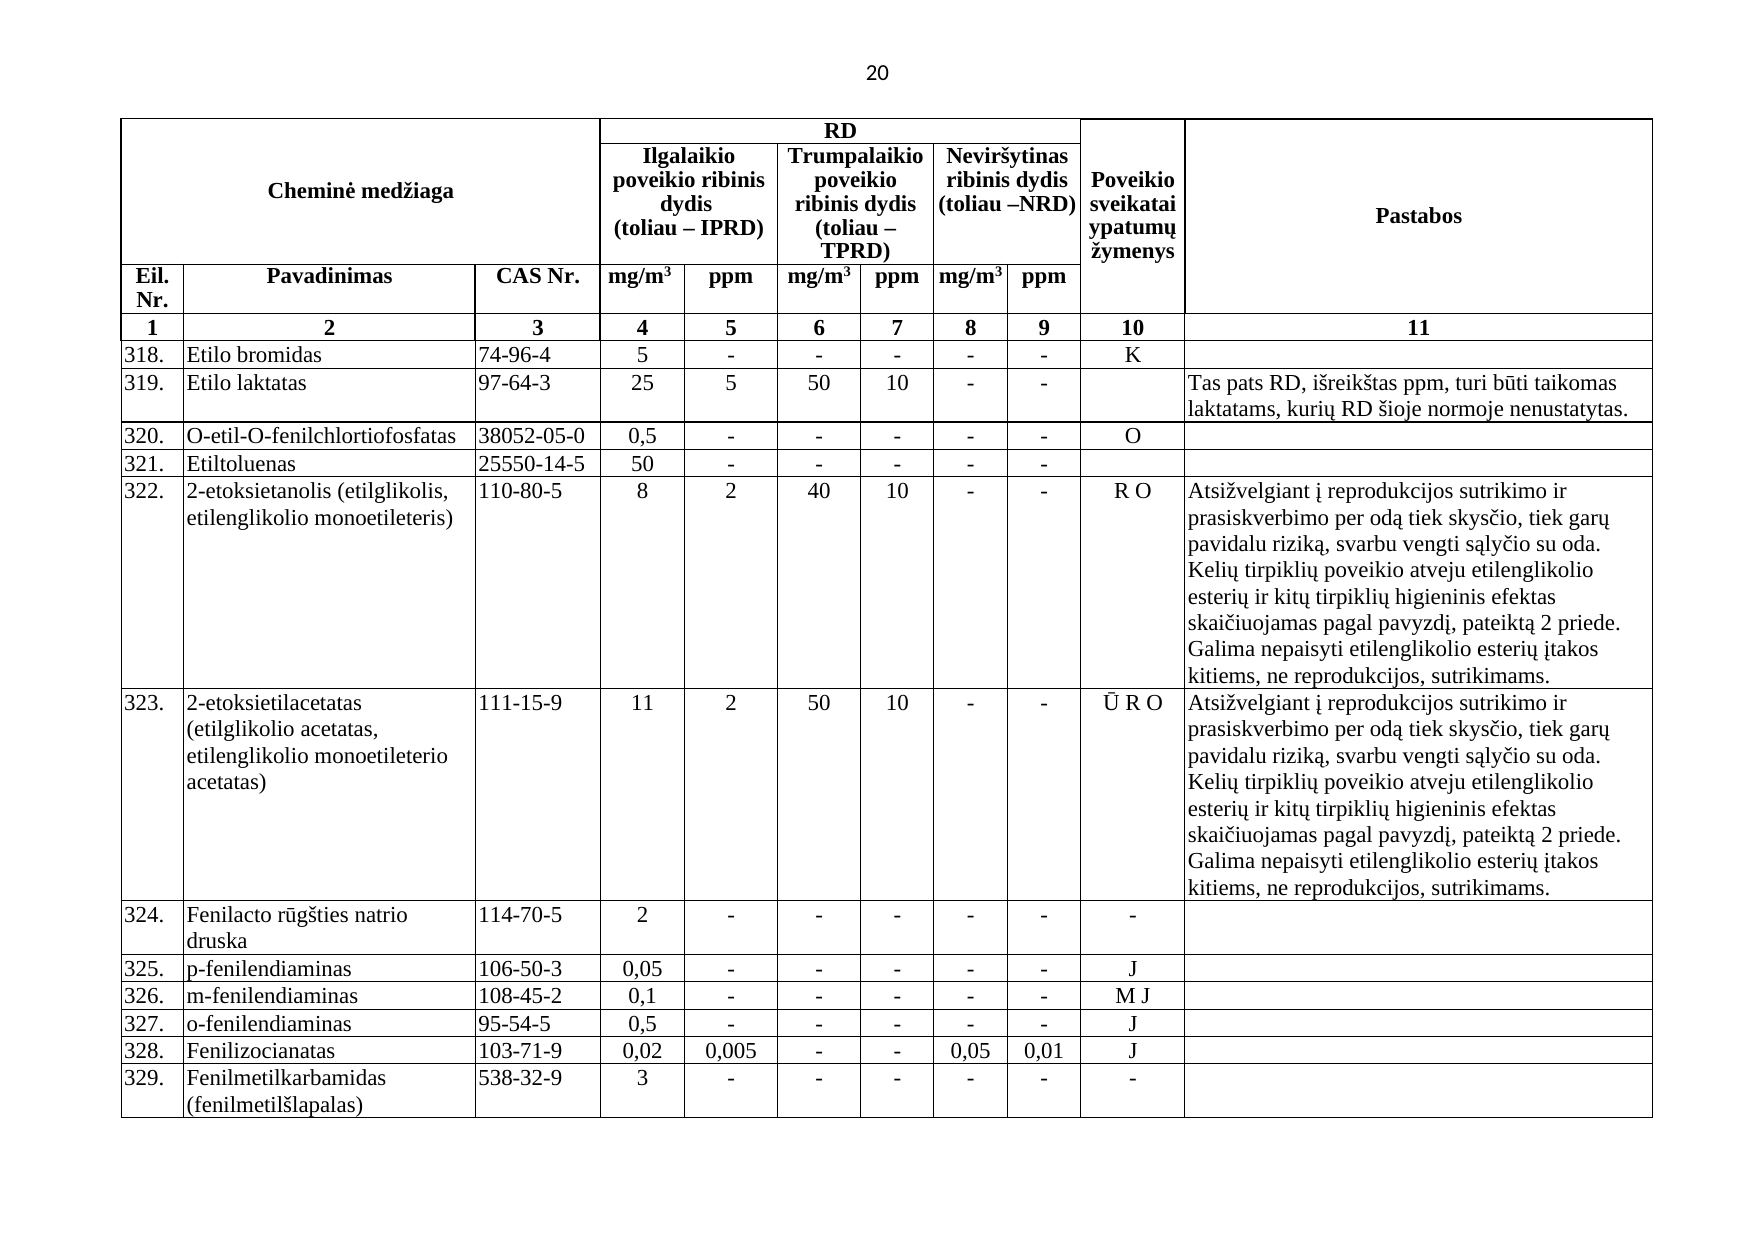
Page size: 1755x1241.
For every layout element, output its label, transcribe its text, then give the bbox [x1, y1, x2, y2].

table_cell J [1081, 1010, 1184, 1036]
table_cell 2-etoksietanolis (etilglikolis, etilenglikolio monoetileteris) [184, 477, 475, 688]
table_cell - [861, 1037, 933, 1063]
table_cell [1185, 901, 1652, 954]
table_cell 5 [685, 314, 777, 340]
table_cell 0,01 [1008, 1037, 1080, 1063]
table_cell - [1008, 982, 1080, 1008]
table_cell - [861, 982, 933, 1008]
table_cell - [1008, 450, 1080, 476]
table_cell 11 [601, 689, 684, 900]
table_cell 0,5 [601, 423, 684, 449]
table_cell 95-54-5 [476, 1010, 600, 1036]
table_cell - [685, 1010, 777, 1036]
table_cell 319. [122, 369, 183, 421]
table_header Pastabos [1186, 120, 1652, 312]
table_cell 328. [122, 1037, 183, 1063]
table_cell Tas pats RD, išreikštas ppm, turi būti taikomas laktatams, kurių RD šioje normoje nenustatytas. [1185, 369, 1652, 421]
table_cell 110-80-5 [476, 477, 600, 688]
table_cell 0,05 [601, 955, 684, 981]
table_cell R O [1081, 477, 1184, 688]
table_cell 5 [685, 369, 777, 421]
table_cell - [934, 341, 1007, 368]
table_cell 324. [122, 901, 183, 954]
table_cell 10 [1081, 314, 1184, 340]
table_cell - [778, 1064, 860, 1117]
table_cell 2-etoksietilacetatas (etilglikolio acetatas, etilenglikolio monoetileterio acetatas) [184, 689, 475, 900]
table_cell Atsižvelgiant į reprodukcijos sutrikimo ir prasiskverbimo per odą tiek skysčio, tiek garų pavidalu riziką, svarbu vengti sąlyčio su oda. Kelių tirpiklių poveikio atveju etilenglikolio esterių ir kitų tirpiklių higieninis efektas skaičiuojamas pagal pavyzdį, pateiktą 2 priede. Galima nepaisyti etilenglikolio esterių įtakos kitiems, ne reprodukcijos, sutrikimams. [1185, 689, 1652, 900]
table_cell 0,005 [685, 1037, 777, 1063]
table_cell 1 [122, 314, 183, 340]
table_cell - [1008, 341, 1080, 368]
table_cell 8 [601, 477, 684, 688]
table_cell Etiltoluenas [184, 450, 475, 476]
table_cell - [861, 955, 933, 981]
table_cell 0,1 [601, 982, 684, 1008]
table_cell - [1008, 901, 1080, 954]
table_cell O-etil-O-fenilchlortiofosfatas [184, 423, 475, 449]
table_cell 2 [601, 901, 684, 954]
table_cell 538-32-9 [476, 1064, 600, 1117]
table_cell - [1081, 1064, 1184, 1117]
table_cell - [685, 982, 777, 1008]
table_cell mg/m3 [778, 265, 860, 312]
table_cell - [1008, 689, 1080, 900]
table_cell 108-45-2 [476, 982, 600, 1008]
table_cell 8 [934, 314, 1007, 340]
table_cell - [685, 450, 777, 476]
table_cell m-fenilendiaminas [184, 982, 475, 1008]
table_cell - [1008, 955, 1080, 981]
table_cell Eil. Nr. [122, 265, 183, 312]
table_cell [1081, 450, 1184, 476]
table_cell 50 [601, 450, 684, 476]
table_cell O [1081, 423, 1184, 449]
table_cell - [1008, 477, 1080, 688]
table_cell K [1081, 341, 1184, 368]
table_cell 50 [778, 689, 860, 900]
table_cell 322. [122, 477, 183, 688]
table_cell 2 [685, 689, 777, 900]
table_cell - [934, 901, 1007, 954]
table_cell Fenilmetilkarbamidas (fenilmetilšlapalas) [184, 1064, 475, 1117]
table_cell ppm [685, 265, 777, 312]
table_cell - [861, 1064, 933, 1117]
table_cell - [861, 901, 933, 954]
table_cell 9 [1008, 314, 1080, 340]
table_cell - [861, 341, 933, 368]
table_cell M J [1081, 982, 1184, 1008]
table_cell 0,05 [934, 1037, 1007, 1063]
table_cell - [1081, 901, 1184, 954]
table_header RD [601, 119, 1080, 143]
table_cell o-fenilendiaminas [184, 1010, 475, 1036]
table_cell - [861, 450, 933, 476]
table_cell - [934, 982, 1007, 1008]
table_cell 2 [184, 314, 474, 340]
table_cell Fenilacto rūgšties natrio druska [184, 901, 475, 954]
table_cell [1185, 341, 1652, 368]
table_cell 25550-14-5 [476, 450, 600, 476]
table_cell - [778, 450, 860, 476]
table_cell 320. [122, 423, 183, 449]
table_cell 11 [1185, 314, 1652, 340]
table_cell 38052-05-0 [476, 423, 600, 449]
table_cell - [1008, 1010, 1080, 1036]
table_cell Etilo laktatas [184, 369, 475, 421]
table_cell p-fenilendiaminas [184, 955, 475, 981]
table_cell 326. [122, 982, 183, 1008]
table_cell - [861, 423, 933, 449]
table_cell 6 [778, 314, 860, 340]
table_cell 74-96-4 [476, 341, 600, 368]
table_cell Ilgalaikio poveikio ribinis dydis (toliau – IPRD) [601, 144, 777, 263]
table_cell 106-50-3 [476, 955, 600, 981]
table_cell 2 [685, 477, 777, 688]
table_cell - [934, 423, 1007, 449]
table_cell J [1081, 1037, 1184, 1063]
table_cell [1185, 423, 1652, 449]
table_cell - [778, 955, 860, 981]
table_cell Etilo bromidas [184, 341, 475, 368]
table_cell 0,02 [601, 1037, 684, 1063]
table_cell 4 [601, 314, 684, 340]
table_cell 10 [861, 477, 933, 688]
table_cell - [685, 1064, 777, 1117]
table_cell 111-15-9 [476, 689, 600, 900]
table_cell - [934, 450, 1007, 476]
table_cell 0,5 [601, 1010, 684, 1036]
table_cell 50 [778, 369, 860, 421]
table_cell Ū R O [1081, 689, 1184, 900]
table_header Poveikio sveikatai ypatumų žymenys [1081, 120, 1184, 312]
table_cell 7 [861, 314, 933, 340]
table_cell - [778, 423, 860, 449]
table_cell [1185, 1064, 1652, 1117]
table_cell [1185, 450, 1652, 476]
table_cell - [1008, 423, 1080, 449]
table_cell mg/m3 [601, 265, 684, 312]
table_cell Pavadinimas [184, 265, 474, 312]
table_cell Neviršytinas ribinis dydis (toliau –NRD) [934, 144, 1080, 263]
table_cell - [685, 423, 777, 449]
table_cell Atsižvelgiant į reprodukcijos sutrikimo ir prasiskverbimo per odą tiek skysčio, tiek garų pavidalu riziką, svarbu vengti sąlyčio su oda. Kelių tirpiklių poveikio atveju etilenglikolio esterių ir kitų tirpiklių higieninis efektas skaičiuojamas pagal pavyzdį, pateiktą 2 priede. Galima nepaisyti etilenglikolio esterių įtakos kitiems, ne reprodukcijos, sutrikimams. [1185, 477, 1652, 688]
table_cell 40 [778, 477, 860, 688]
table_cell 327. [122, 1010, 183, 1036]
table_cell 10 [861, 369, 933, 421]
table_cell 329. [122, 1064, 183, 1117]
table_cell - [778, 901, 860, 954]
table_cell - [934, 477, 1007, 688]
table_cell - [1008, 1064, 1080, 1117]
table_cell 103-71-9 [476, 1037, 600, 1063]
table_cell 3 [476, 314, 599, 340]
table_cell - [1008, 369, 1080, 421]
table_cell - [934, 1064, 1007, 1117]
table_cell - [934, 1010, 1007, 1036]
table_cell - [685, 901, 777, 954]
table_cell - [685, 955, 777, 981]
table_cell - [861, 1010, 933, 1036]
table_cell 10 [861, 689, 933, 900]
table_cell mg/m3 [934, 265, 1007, 312]
table_cell - [934, 689, 1007, 900]
table_cell 3 [601, 1064, 684, 1117]
table_cell Trumpalaikio poveikio ribinis dydis (toliau –TPRD) [778, 144, 933, 263]
table_cell - [685, 341, 777, 368]
table_cell CAS Nr. [476, 265, 599, 312]
table_cell 318. [122, 341, 183, 368]
table_cell 97-64-3 [476, 369, 600, 421]
table_cell [1081, 369, 1184, 421]
table_cell [1185, 982, 1652, 1008]
table_cell - [934, 369, 1007, 421]
table_cell [1185, 955, 1652, 981]
table_cell - [778, 982, 860, 1008]
table_cell - [934, 955, 1007, 981]
table_cell 5 [601, 341, 684, 368]
table_cell [1185, 1010, 1652, 1036]
table_header Cheminė medžiaga [122, 119, 599, 263]
table_cell ppm [1008, 265, 1080, 312]
table_cell 321. [122, 450, 183, 476]
table_cell 323. [122, 689, 183, 900]
table_cell - [778, 1010, 860, 1036]
table_cell 114-70-5 [476, 901, 600, 954]
table_cell ppm [861, 265, 933, 312]
table_cell Fenilizocianatas [184, 1037, 475, 1063]
table_cell - [778, 1037, 860, 1063]
table_cell [1185, 1037, 1652, 1063]
table_cell J [1081, 955, 1184, 981]
table_cell 325. [122, 955, 183, 981]
table_cell 25 [601, 369, 684, 421]
table_cell - [778, 341, 860, 368]
